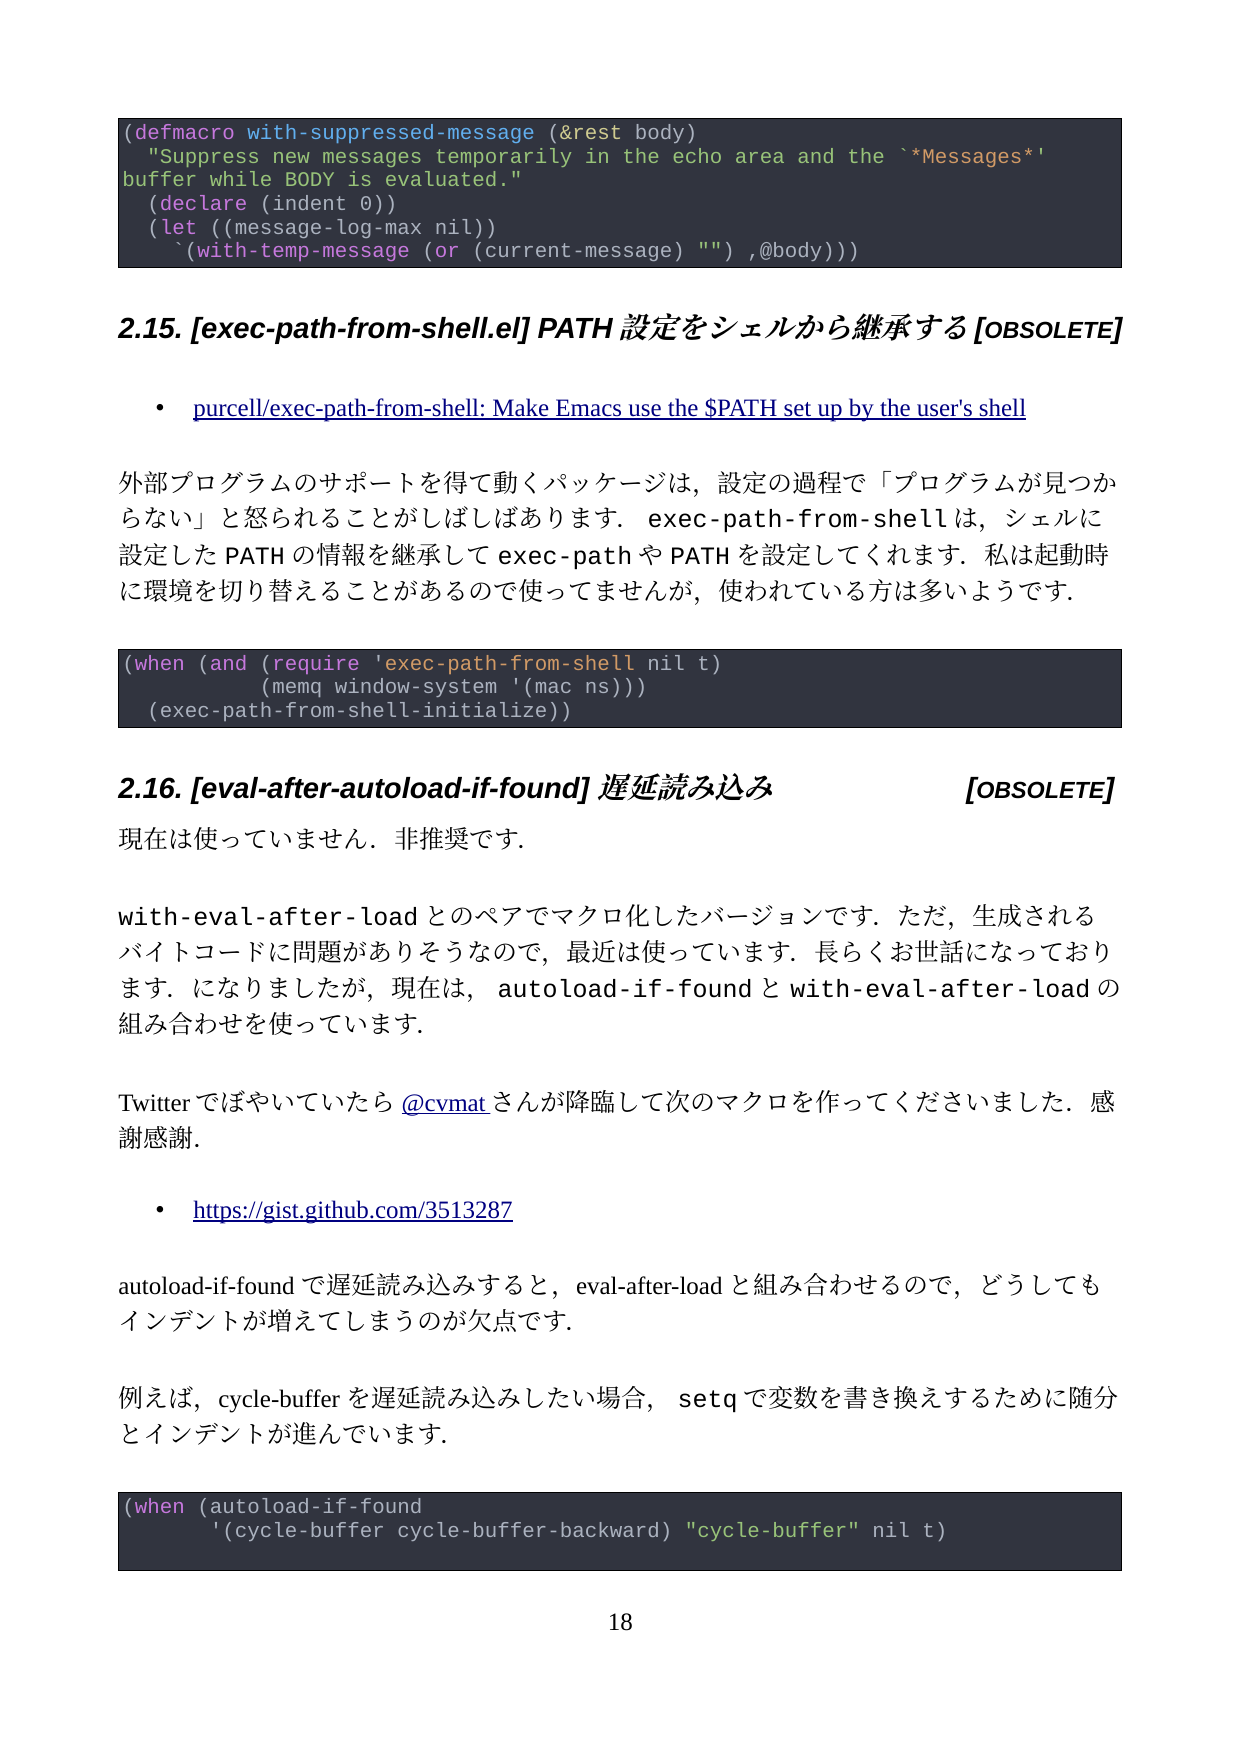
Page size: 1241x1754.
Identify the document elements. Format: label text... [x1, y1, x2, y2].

text autoload-if-found で遅延読み込みすると，eval-after-load と組み合わせるので，どうしてもインデントが増えてしまうのが欠点です． [118, 1265, 1122, 1366]
subtitle [eval-after-autoload-if-found] 遅延読み込み [obsolete] [118, 765, 1122, 807]
text 現在は使っていません．非推奨です． [118, 819, 1122, 884]
text (defmacro with-suppressed-message (&rest body) [119, 119, 1121, 142]
text (memq window-system '(mac ns))) [119, 672, 1121, 696]
subtitle [exec-path-from-shell.el] PATH設定をシェルから継承する [obsolete] [118, 305, 1122, 381]
text (let ((message-log-max nil)) [119, 213, 1121, 236]
text 外部プログラムのサポートを得て動くパッケージは，設定の過程で「プログラムが見つからない」と怒られることがしばしばあります． exec-path-from-shell は，シェルに設定した PATH の情報を継承して exec-path や PATH を設定してくれます．私は起動時に環境を切り替えることがあるので使ってませんが，使われている方は多いようです． [118, 463, 1122, 636]
text 例えば，cycle-buffer を遅延読み込みしたい場合， setq で変数を書き換えするために随分とインデントが進んでいます． [118, 1378, 1122, 1479]
text "Suppress new messages temporarily in the echo area and the `*Messages*' buffer while BODY is evaluated." [119, 142, 1121, 189]
text Twitterでぼやいていたら @cvmatさんが降臨して次のマクロを作ってくださいました．感謝感謝． [118, 1082, 1122, 1183]
text (when (autoload-if-found [119, 1493, 1121, 1516]
text '(cycle-buffer cycle-buffer-backward) "cycle-buffer" nil t) [119, 1516, 1121, 1539]
text with-eval-after-load とのペアでマクロ化したバージョンです．ただ，生成されるバイトコードに問題がありそうなので，最近は使っています．長らくお世話になっております．になりましたが，現在は， autoload-if-found と with-eval-after-load の組み合わせを使っています． [118, 897, 1122, 1070]
text (when (and (require 'exec-path-from-shell nil t) [119, 650, 1121, 672]
text `(with-temp-message (or (current-message) "") ,@body))) [119, 236, 1121, 267]
list https://gist.github.com/3513287 [156, 1195, 1122, 1253]
text (exec-path-from-shell-initialize)) [119, 696, 1121, 727]
text (declare (indent 0)) [119, 189, 1121, 213]
list purcell/exec-path-from-shell: Make Emacs use the $PATH set up by the user's shell [156, 393, 1122, 451]
